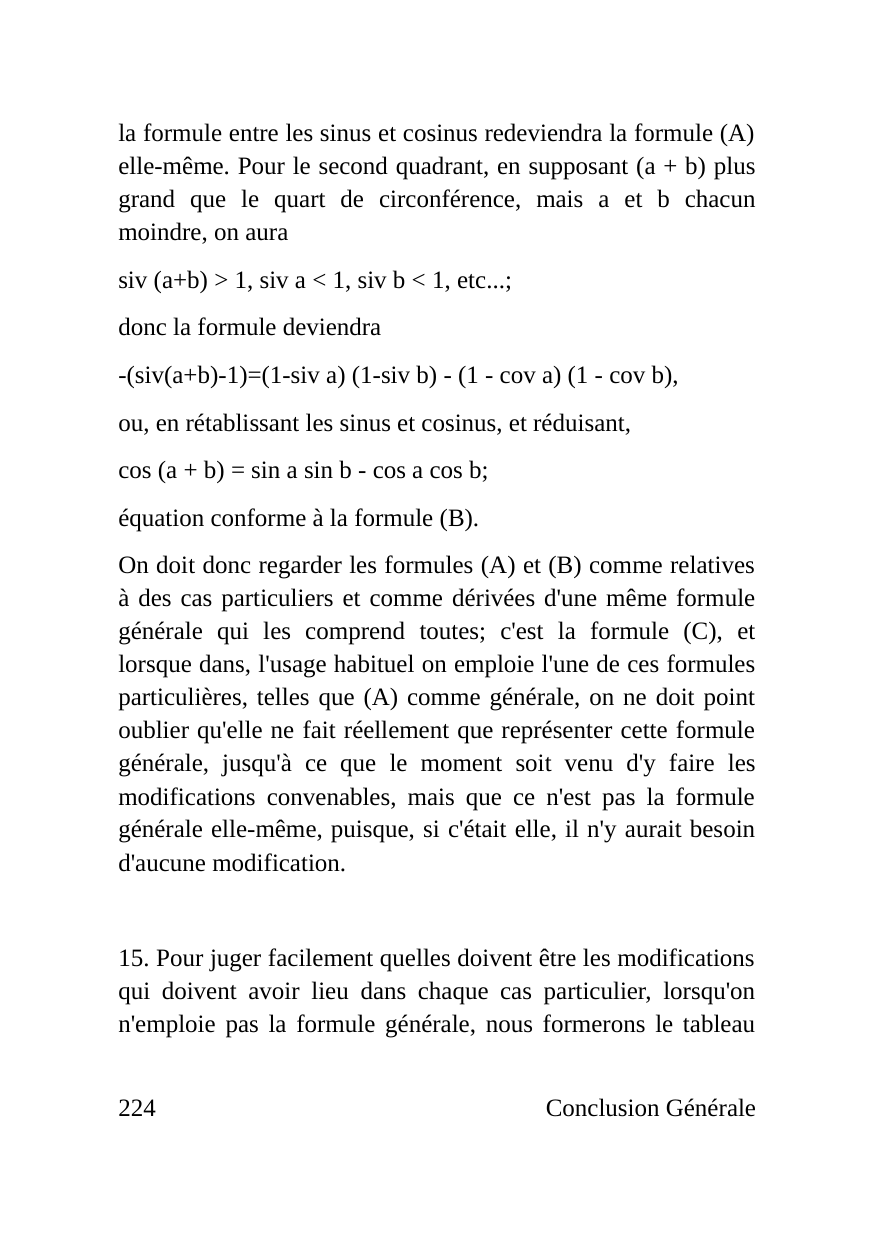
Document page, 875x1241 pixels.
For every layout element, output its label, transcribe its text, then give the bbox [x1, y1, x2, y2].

text siv (a+b) > 1, siv a < 1, siv b < 1, etc...; [118, 265, 756, 293]
text cos (a + b) = sin a sin b - cos a cos b; [118, 455, 756, 484]
text -(siv(a+b)-1)=(1-siv a) (1-siv b) - (1 - cov a) (1 - cov b), [118, 360, 756, 389]
text On doit donc regarder les formules (A) et (B) comme relatives à des cas particuliers et comme dérivées d'une même formule générale qui les comprend toutes; c'est la formule (C), et lorsque dans, l'usage habituel on emploie l'une de ces formules particulières, telles que (A) comme générale, on ne doit point oublier qu'elle ne fait réellement que représenter cette formule générale, jusqu'à ce que le moment soit venu d'y faire les modifications convenables, mais que ce n'est pas la formule générale elle-même, puisque, si c'était elle, il n'y aurait besoin d'aucune modification. [118, 550, 756, 876]
text ou, en rétablissant les sinus et cosinus, et réduisant, [118, 408, 756, 436]
text équation conforme à la formule (B). [118, 503, 756, 532]
text la formule entre les sinus et cosinus redeviendra la formule (A) elle-même. Pour le second quadrant, en supposant (a + b) plus grand que le quart de circonférence, mais a et b chacun moindre, on aura [118, 118, 756, 246]
text 15. Pour juger facilement quelles doivent être les modifications qui doivent avoir lieu dans chaque cas particulier, lorsqu'on n'emploie pas la formule générale, nous formerons le tableau [118, 943, 756, 1038]
text donc la formule deviendra [118, 312, 756, 341]
